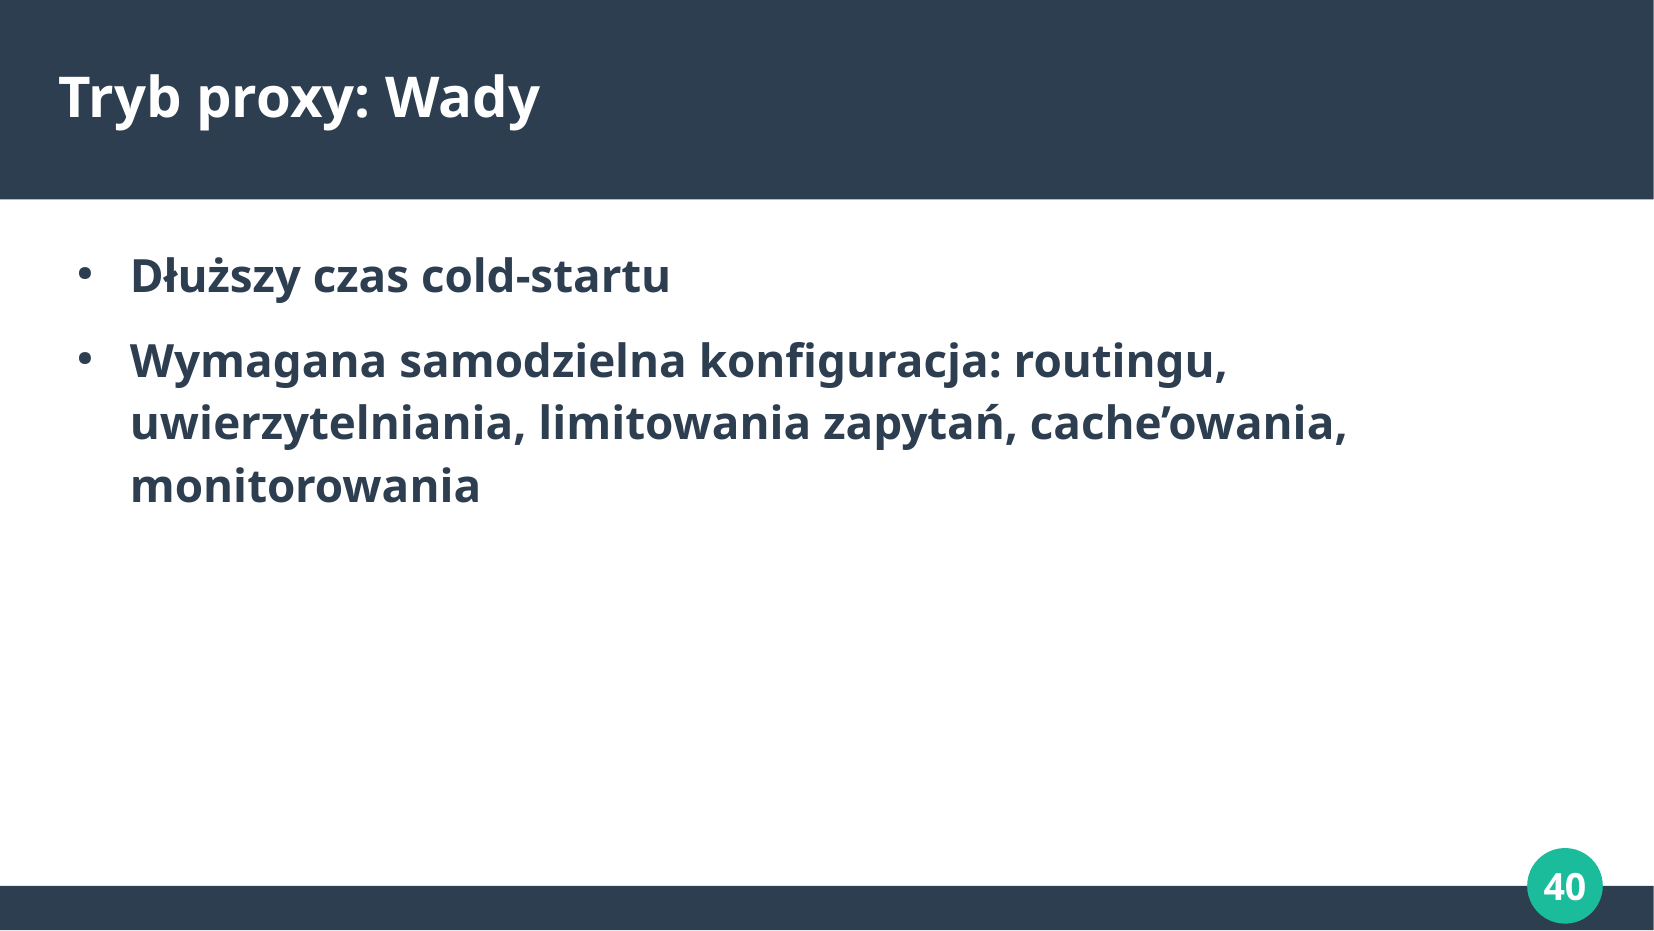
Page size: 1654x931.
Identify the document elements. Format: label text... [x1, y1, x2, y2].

list Dłuższy czas cold-startu Wymagana samodzielna konfiguracja: routingu, uwierzytelniania, limitowania zapytań, cache’owania, monitorowania [59, 243, 1538, 864]
title Tryb proxy: Wady [59, 37, 1595, 156]
